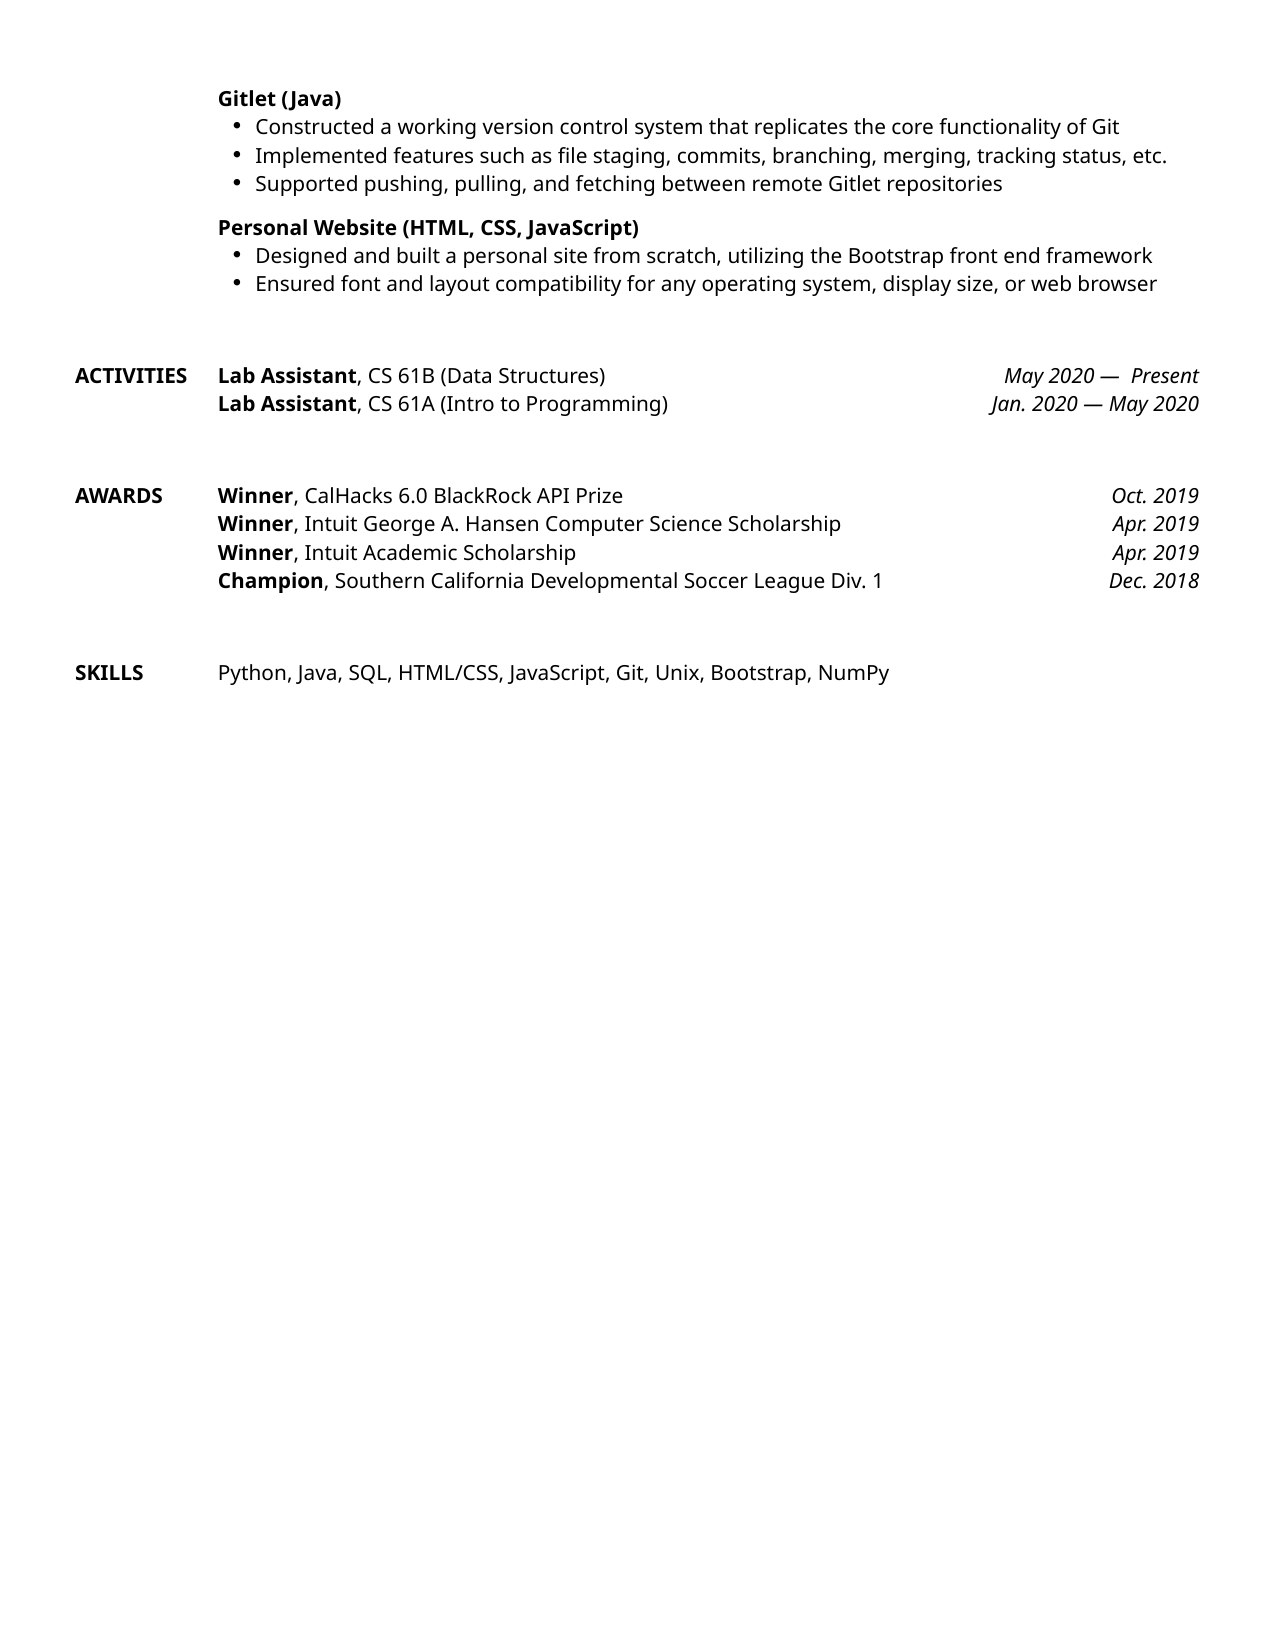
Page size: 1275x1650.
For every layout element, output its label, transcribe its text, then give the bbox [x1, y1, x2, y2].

table_cell Gitlet (Java) Constructed a working version control system that replicates the core functionality of Git Implemented features such as file staging, commits, branching, merging, tracking status, etc. Supported pushing, pulling, and fetching between remote Gitlet repositories [218, 69, 1200, 198]
table_header AWARDS [75, 451, 218, 595]
table_cell [75, 198, 218, 298]
table_header Python, Java, SQL, HTML/CSS, JavaScript, Git, Unix, Bootstrap, NumPy [218, 628, 1200, 686]
table_header SKILLS [75, 628, 218, 686]
table_header Winner, CalHacks 6.0 BlackRock API Prize Winner, Intuit George A. Hansen Computer Science Scholarship Winner, Intuit Academic Scholarship Champion, Southern California Developmental Soccer League Div. 1 [218, 451, 940, 595]
table_cell [75, 69, 218, 198]
table_header May 2020 — Present Jan. 2020 — May 2020 [940, 331, 1200, 418]
table_header Oct. 2019 Apr. 2019 Apr. 2019 Dec. 2018 [940, 451, 1200, 595]
table_header ACTIVITIES [75, 331, 218, 418]
table_cell Personal Website (HTML, CSS, JavaScript) Designed and built a personal site from scratch, utilizing the Bootstrap front end framework Ensured font and layout compatibility for any operating system, display size, or web browser [218, 198, 1200, 298]
table_header Lab Assistant, CS 61B (Data Structures) Lab Assistant, CS 61A (Intro to Programming) [218, 331, 940, 418]
